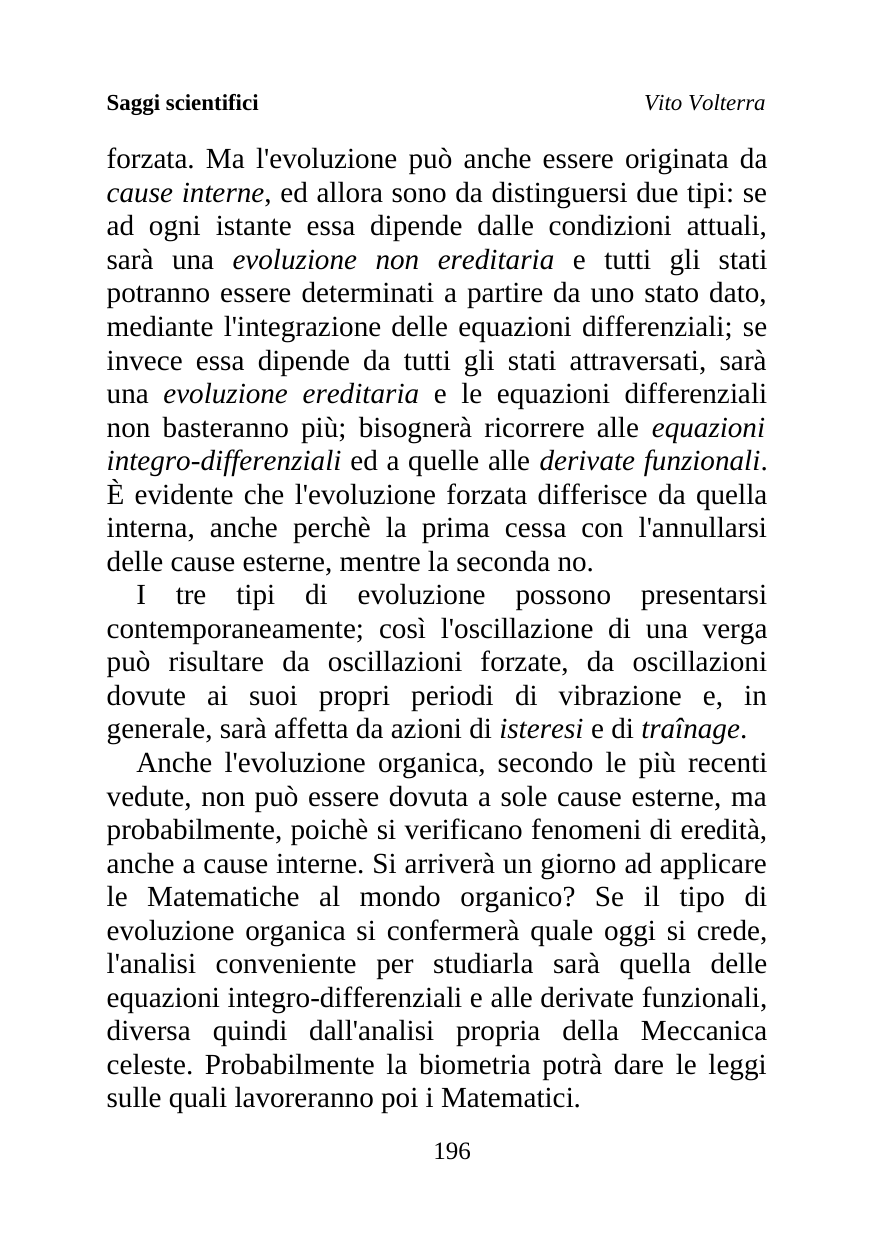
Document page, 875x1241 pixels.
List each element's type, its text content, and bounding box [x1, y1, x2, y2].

text Anche l'evoluzione organica, secondo le più recenti vedute, non può essere dovuta a sole cause esterne, ma probabilmente, poichè si verificano fenomeni di eredità, anche a cause interne. Si arriverà un giorno ad applicare le Matematiche al mondo organico? Se il tipo di evoluzione organica si confermerà quale oggi si crede, l'analisi conveniente per studiarla sarà quella delle equazioni integro-differenziali e alle derivate funzionali, diversa quindi dall'analisi propria della Meccanica celeste. Probabilmente la biometria potrà dare le leggi sulle quali lavoreranno poi i Matematici. [106, 745, 768, 1114]
text I tre tipi di evoluzione possono presentarsi contemporaneamente; così l'oscillazione di una verga può risultare da oscillazioni forzate, da oscillazioni dovute ai suoi propri periodi di vibrazione e, in generale, sarà affetta da azioni di isteresi e di traînage. [106, 577, 768, 745]
text forzata. Ma l'evoluzione può anche essere originata da cause interne, ed allora sono da distinguersi due tipi: se ad ogni istante essa dipende dalle condizioni attuali, sarà una evoluzione non ereditaria e tutti gli stati potranno essere determinati a partire da uno stato dato, mediante l'integrazione delle equazioni differenziali; se invece essa dipende da tutti gli stati attraversati, sarà una evoluzione ereditaria e le equazioni differenziali non basteranno più; bisognerà ricorrere alle equazioni integro-differenziali ed a quelle alle derivate funzionali. È evidente che l'evoluzione forzata differisce da quella interna, anche perchè la prima cessa con l'annullarsi delle cause esterne, mentre la seconda no. [106, 141, 768, 577]
